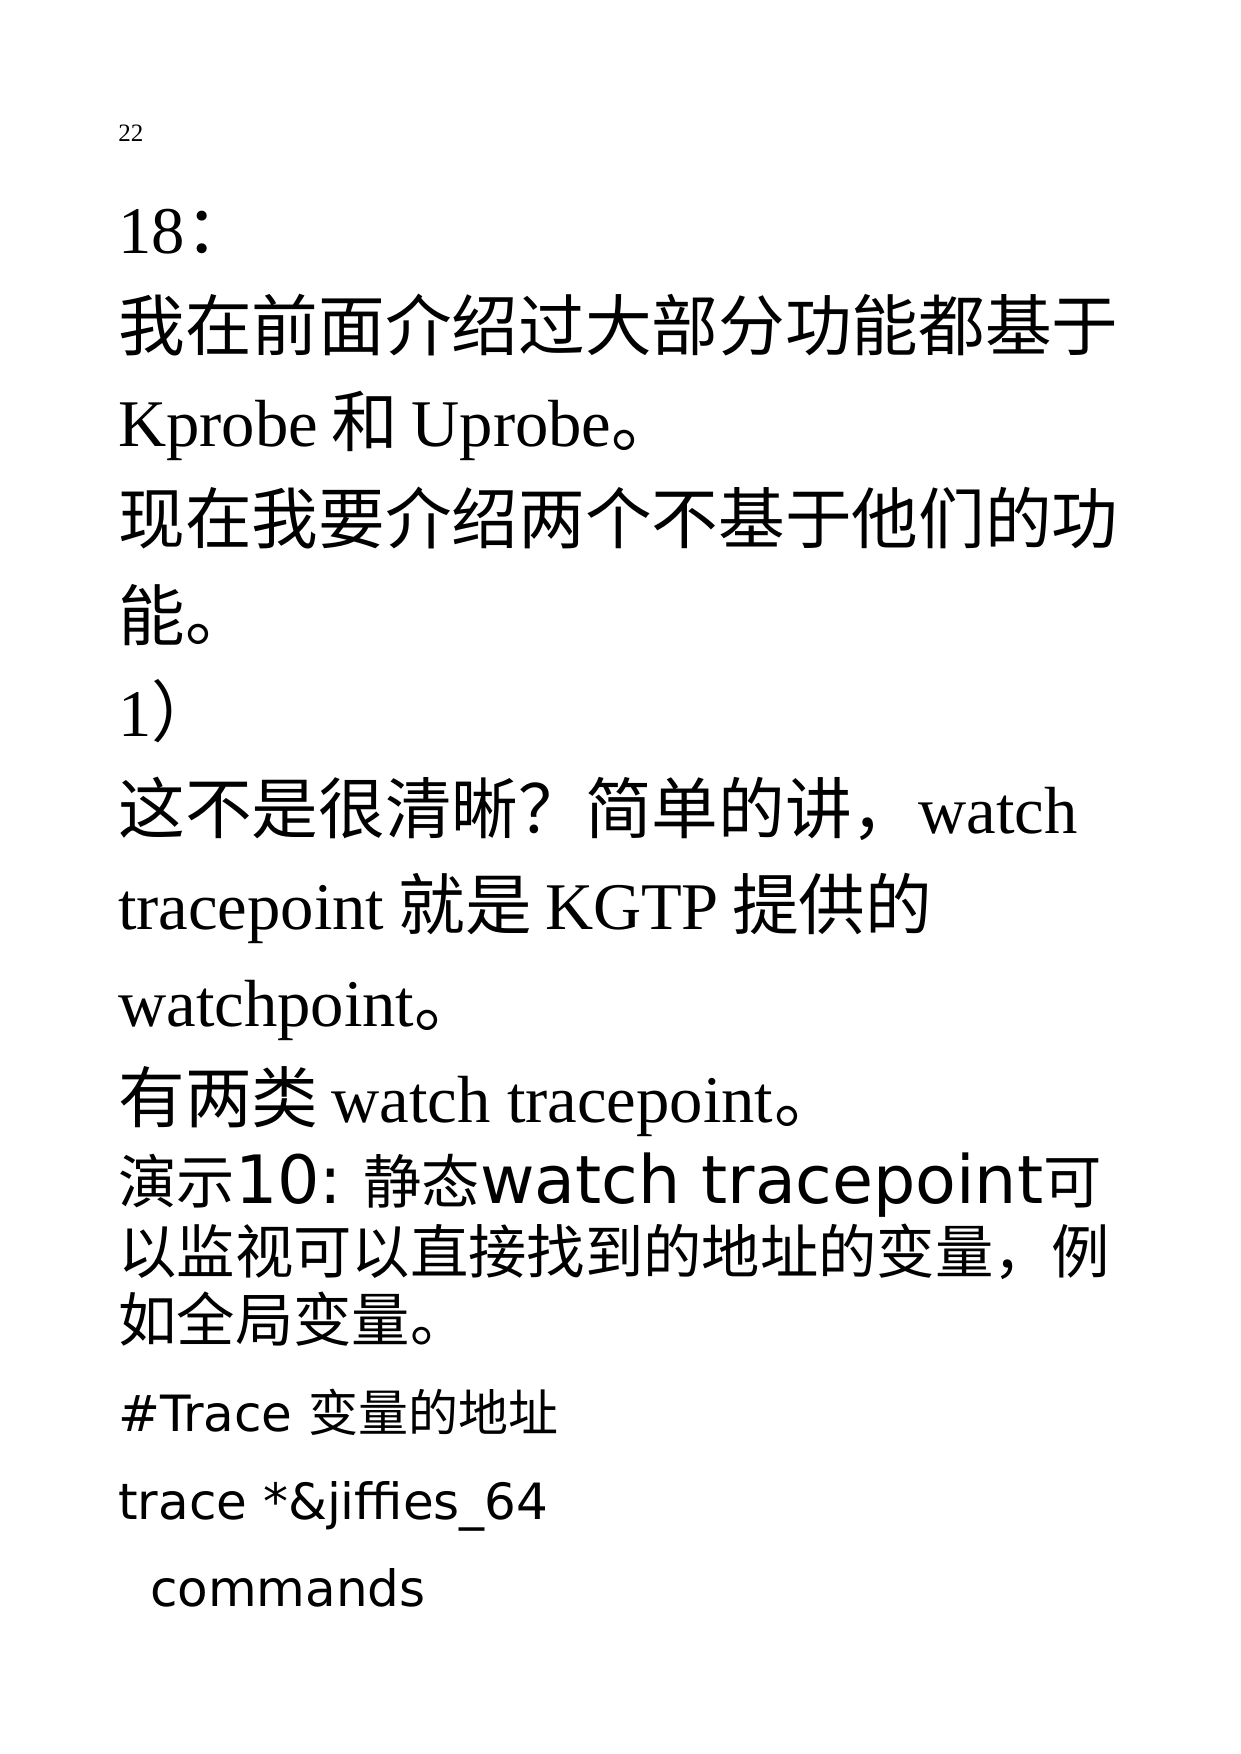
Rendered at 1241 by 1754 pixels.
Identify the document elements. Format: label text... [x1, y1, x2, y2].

text 有两类watch tracepoint。 [118, 1045, 1122, 1142]
text trace *&jiffies_64 [118, 1473, 1122, 1531]
text 我在前面介绍过大部分功能都基于Kprobe和Uprobe。 [118, 273, 1122, 466]
text 这不是很清晰？简单的讲，watch tracepoint就是KGTP提供的watchpoint。 [118, 756, 1122, 1045]
text #Trace 变量的地址 [118, 1385, 1122, 1443]
text commands [118, 1560, 1122, 1618]
text 现在我要介绍两个不基于他们的功能。 [118, 466, 1122, 659]
text 1） [118, 659, 1122, 756]
text 演示10: 静态watch tracepoint可以监视可以直接找到的地址的变量，例如全局变量。 [118, 1142, 1122, 1355]
text 18： [118, 176, 1122, 273]
